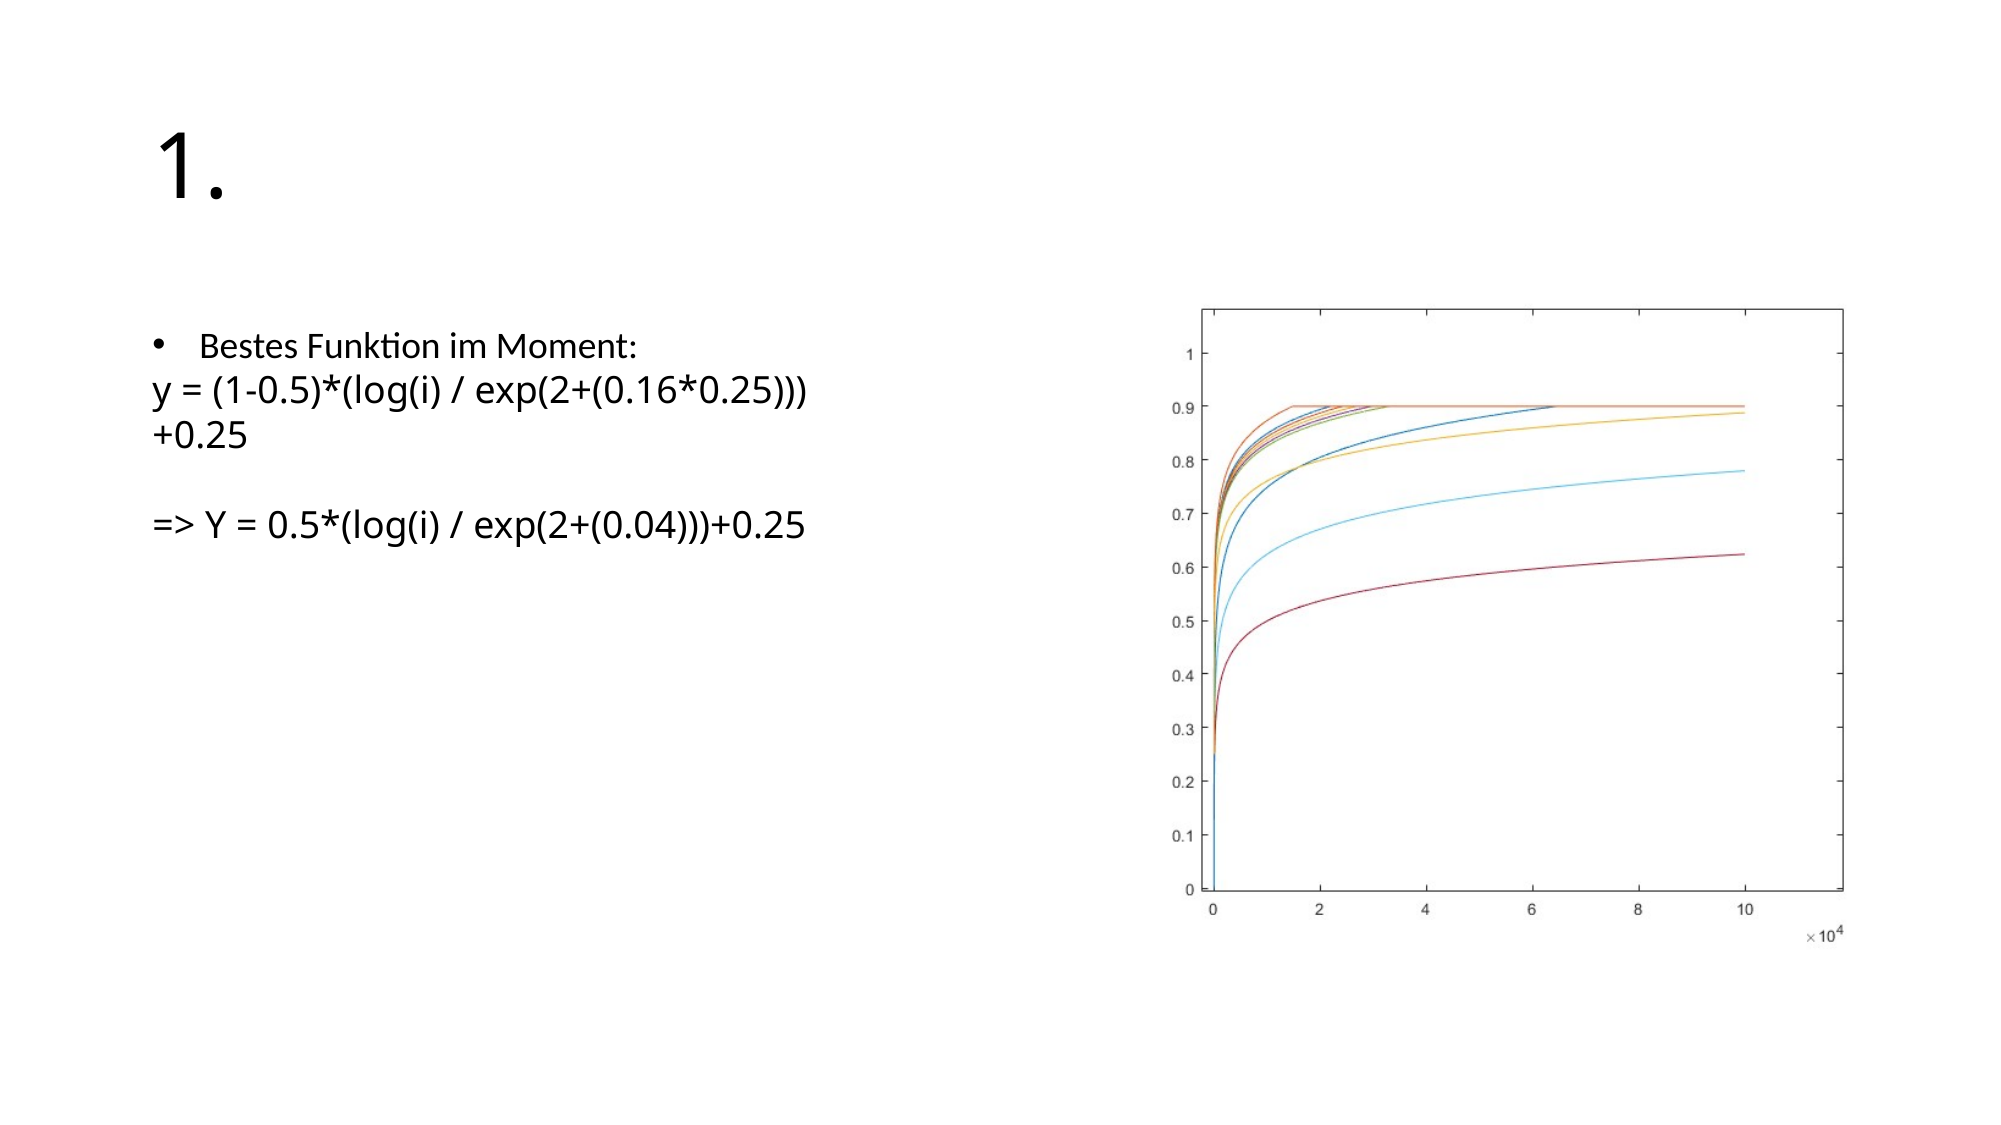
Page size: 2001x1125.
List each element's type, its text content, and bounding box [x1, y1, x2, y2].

text_box Bestes Funktion im Moment: y = (1-0.5)*(log(i) / exp(2+(0.16*0.25)))+0.25 => Y = 0.5*(log(i) / exp(2+(0.04)))+0.25 [137, 313, 917, 556]
picture [1094, 255, 1922, 970]
title 1. [137, 59, 1863, 278]
